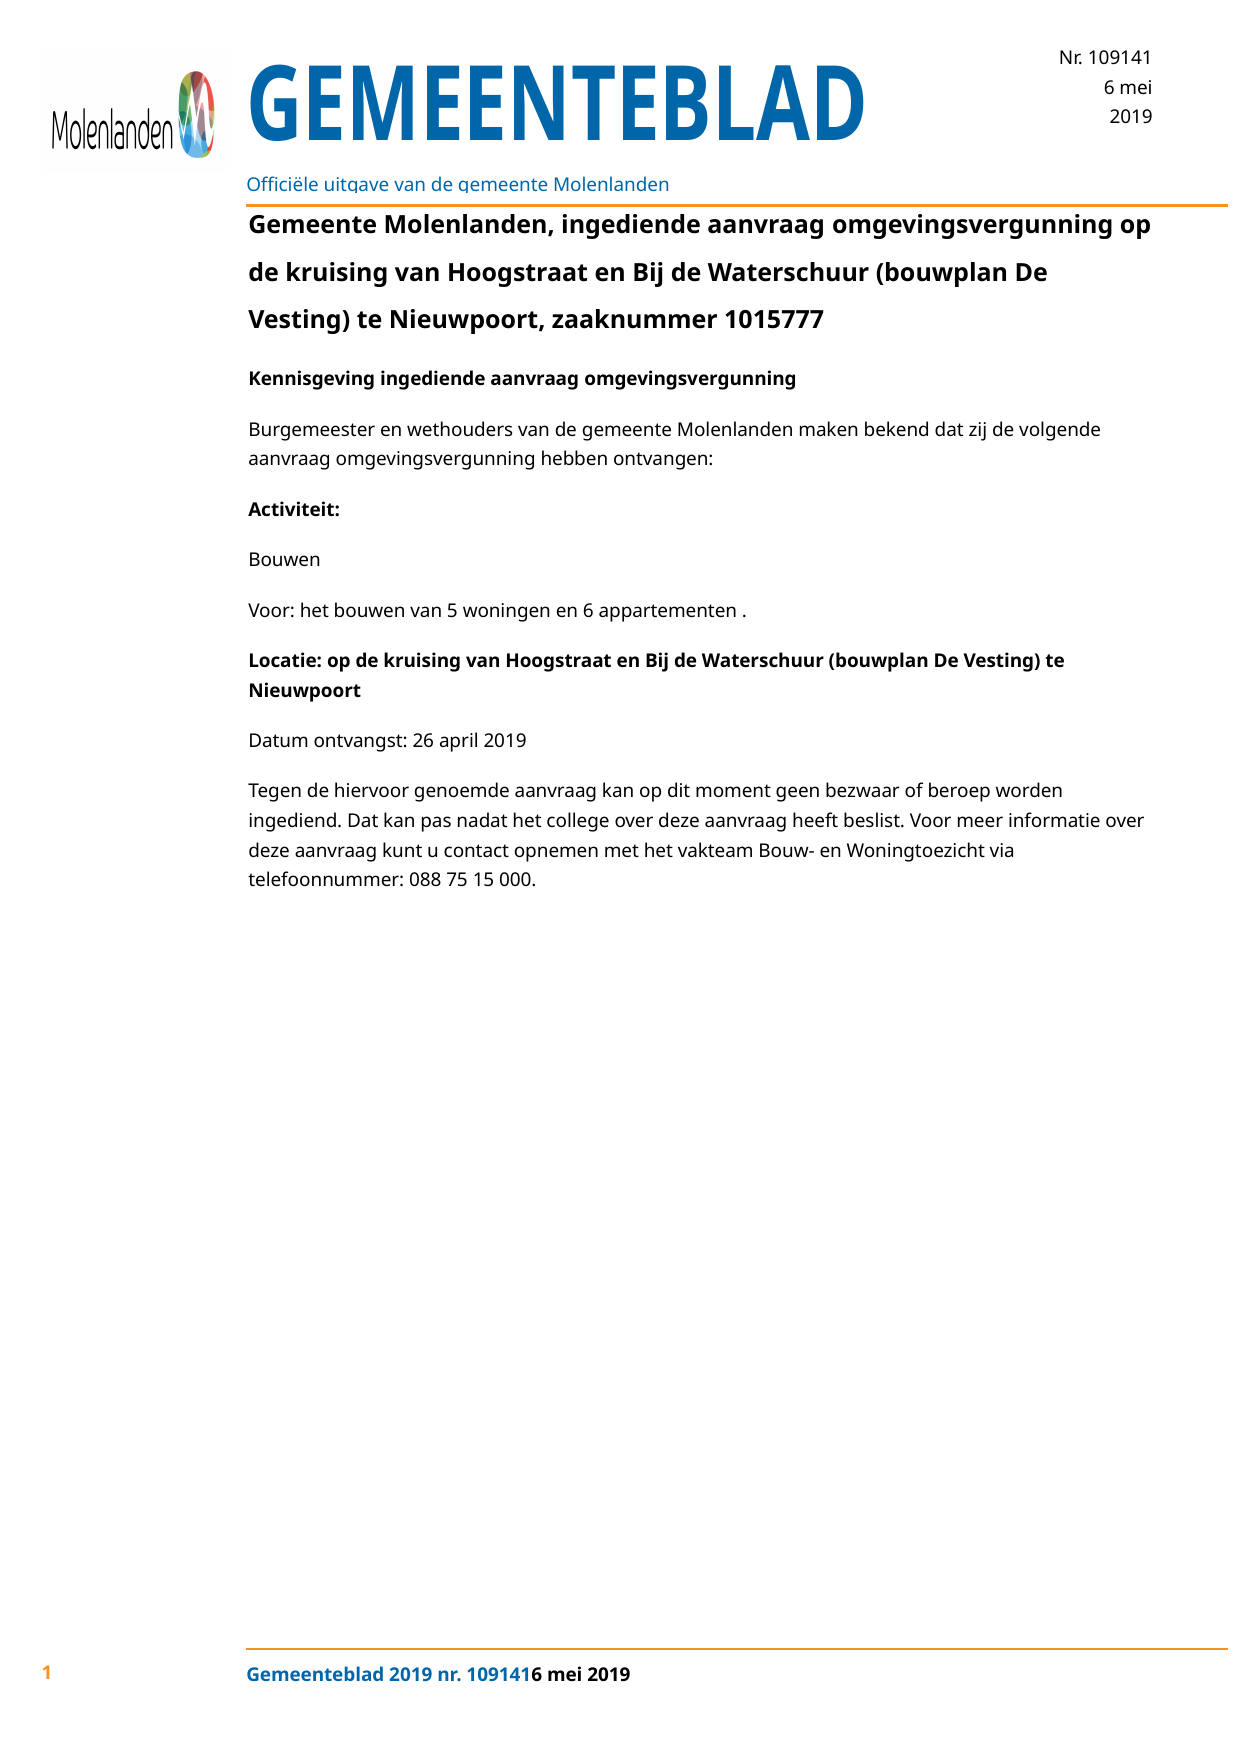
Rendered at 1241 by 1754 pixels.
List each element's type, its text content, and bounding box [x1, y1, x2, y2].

text Voor: het bouwen van 5 woningen en 6 appartementen . [248, 597, 1152, 622]
text Kennisgeving ingediende aanvraag omgevingsvergunning [248, 366, 1152, 391]
text Burgemeester en wethouders van de gemeente Molenlanden maken bekend dat zij de volgende aanvraag omgevingsvergunning hebben ontvangen: [248, 416, 1152, 471]
text Gemeente Molenlanden, ingediende aanvraag omgevingsvergunning op de kruising van Hoogstraat en Bij de Waterschuur (bouwplan De Vesting) te Nieuwpoort, zaaknummer 1015777 [248, 207, 1152, 336]
text Bouwen [248, 546, 1152, 572]
text Tegen de hiervoor genoemde aanvraag kan op dit moment geen bezwaar of beroep worden ingediend. Dat kan pas nadat het college over deze aanvraag heeft beslist. Voor meer informatie over deze aanvraag kunt u contact opnemen met het vakteam Bouw- en Woningtoezicht via telefoonnummer: 088 75 15 000. [248, 778, 1152, 892]
text Datum ontvangst: 26 april 2019 [248, 727, 1152, 753]
picture [41, 47, 231, 172]
text Locatie: op de kruising van Hoogstraat en Bij de Waterschuur (bouwplan De Vesting) te Nieuwpoort [248, 647, 1152, 702]
text Activiteit: [248, 496, 1152, 522]
